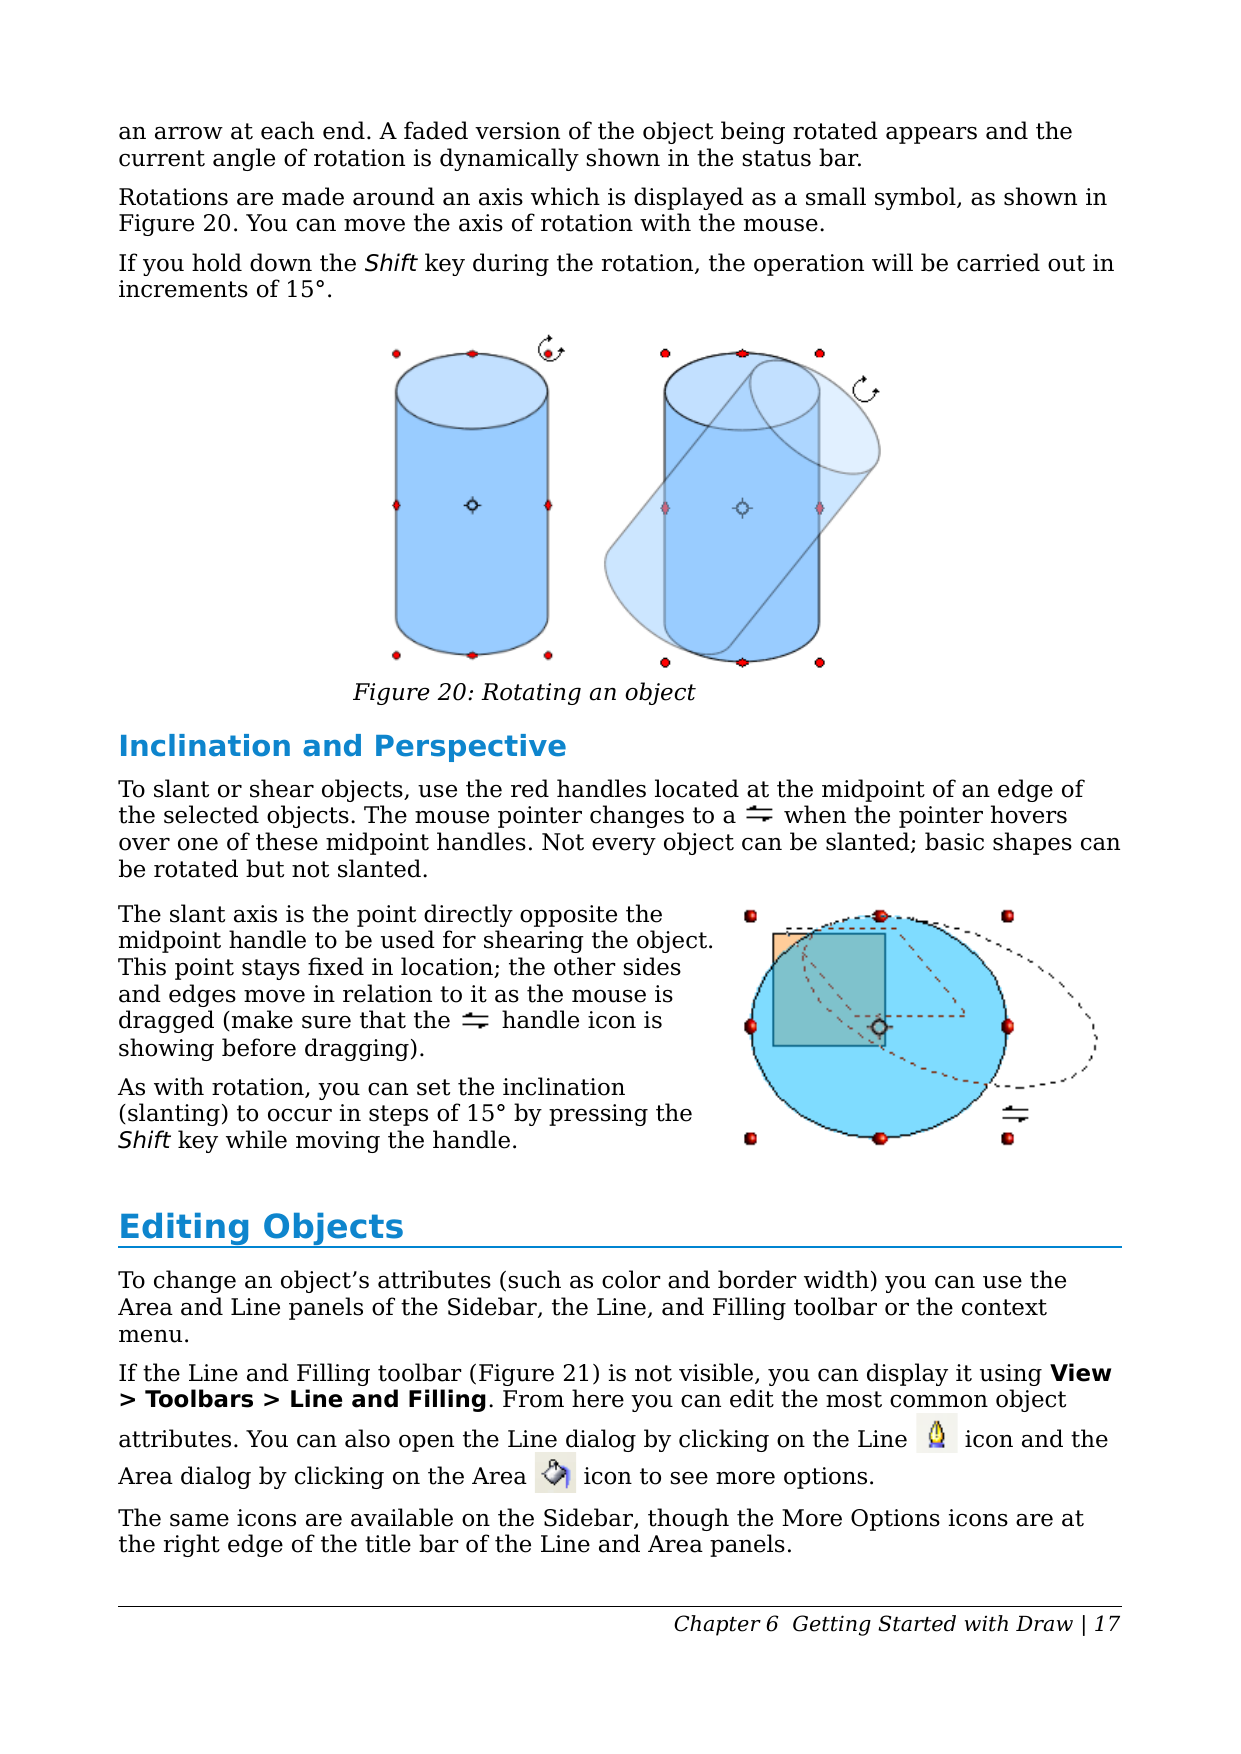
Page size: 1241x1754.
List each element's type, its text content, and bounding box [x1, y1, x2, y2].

table_header The slant axis is the point directly opposite the midpoint handle to be used for shearing the object. This point stays fixed in location; the other sides and edges move in relation to it as the mouse is dragged (make sure that the handle icon is showing before dragging). As with rotation, you can set the inclination (slanting) to occur in steps of 15° by pressing the Shift key while moving the handle. [112, 895, 724, 1172]
text If the Line and Filling toolbar (Figure 21) is not visible, you can display it using View > Toolbars > Line and Filling. From here you can edit the most common object attributes. You can also open the Line dialog by clicking on the Line icon and the Area dialog by clicking on the Area icon to see more options. [118, 1360, 1122, 1492]
subtitle Editing Objects [118, 1208, 1122, 1246]
picture [744, 803, 777, 827]
text The same icons are available on the Sidebar, though the More Options icons are at the right edge of the title bar of the Line and Area panels. [118, 1505, 1122, 1558]
picture [353, 328, 888, 679]
picture [729, 900, 1112, 1161]
text Figure 20: Rotating an object [353, 679, 887, 705]
text If you hold down the Shift key during the rotation, the operation will be carried out in increments of 15°. [118, 250, 1122, 303]
picture [458, 1008, 495, 1035]
table_header [724, 895, 1121, 1172]
picture [534, 1452, 577, 1493]
picture [916, 1413, 958, 1453]
text Rotations are made around an axis which is displayed as a small symbol, as shown in Figure 20. You can move the axis of rotation with the mouse. [118, 184, 1122, 237]
subtitle Inclination and Perspective [118, 729, 1122, 763]
text an arrow at each end. A faded version of the object being rotated appears and the current angle of rotation is dynamically shown in the status bar. [118, 118, 1122, 171]
text To slant or shear objects, use the red handles located at the midpoint of an edge of the selected objects. The mouse pointer changes to a when the pointer hovers over one of these midpoint handles. Not every object can be slanted; basic shapes can be rotated but not slanted. [118, 776, 1122, 883]
text To change an object’s attributes (such as color and border width) you can use the Area and Line panels of the Sidebar, the Line, and Filling toolbar or the context menu. [118, 1267, 1122, 1347]
